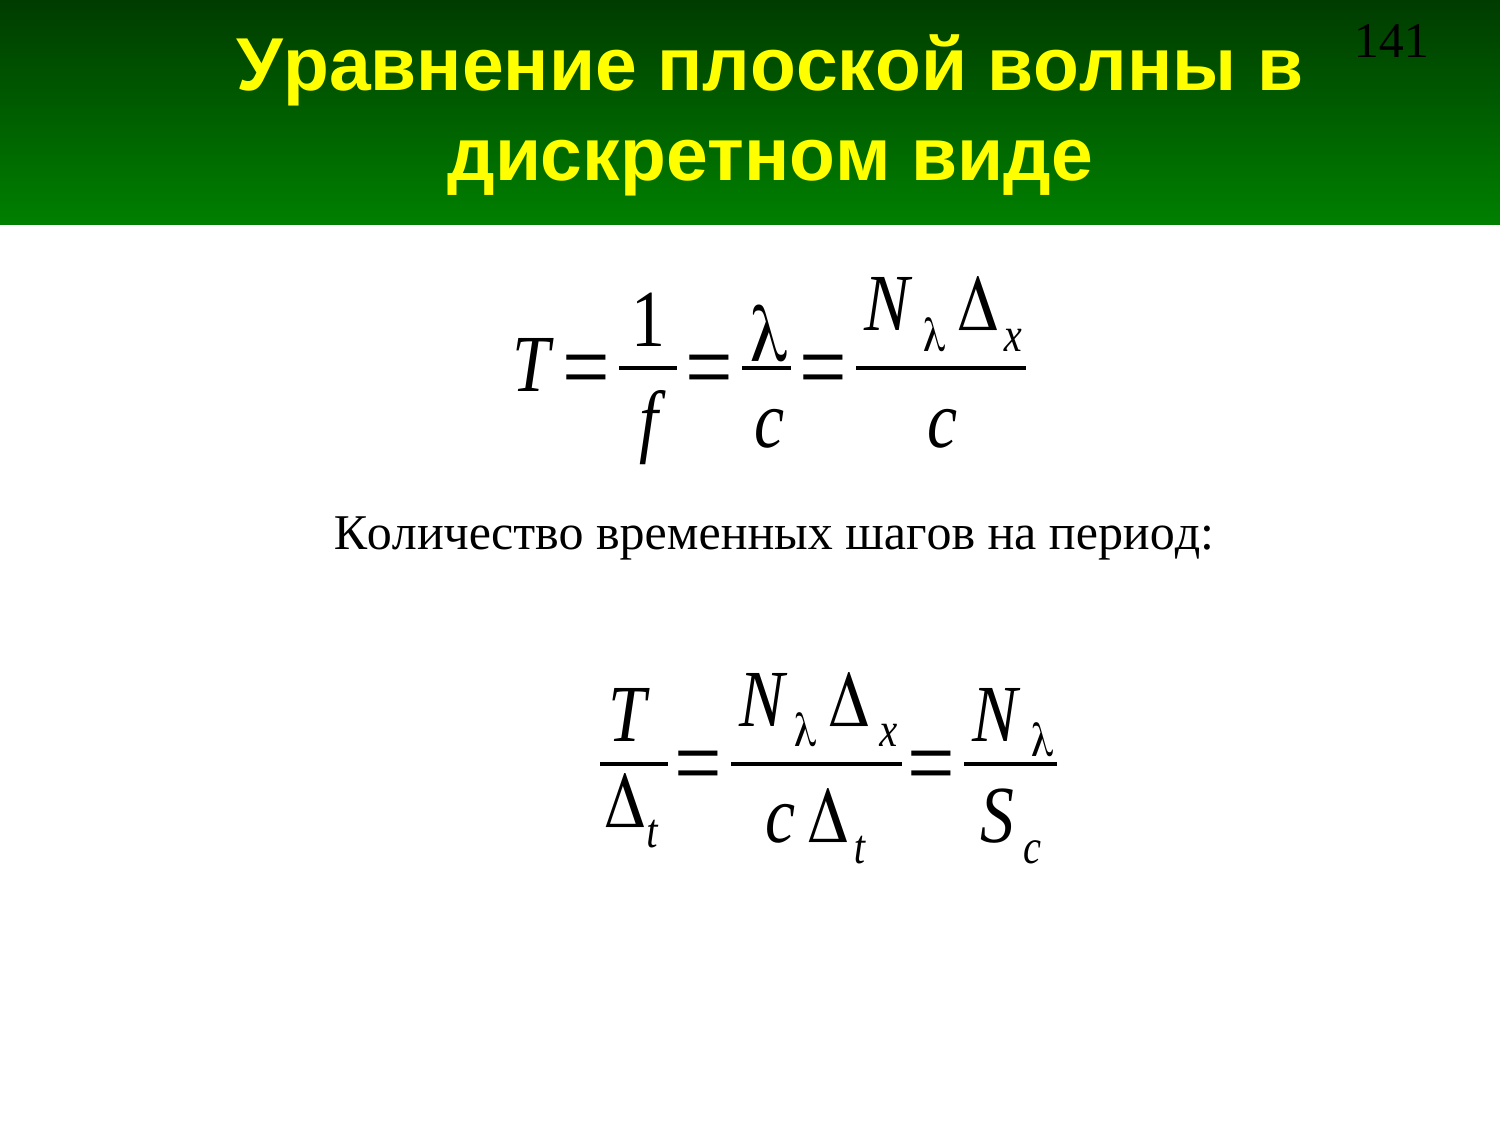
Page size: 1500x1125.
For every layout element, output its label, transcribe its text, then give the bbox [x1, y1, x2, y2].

text_box Количество временных шагов на период: [318, 492, 1224, 567]
chart [496, 259, 1047, 467]
title Уравнение плоской волны в дискретном виде [100, 7, 1441, 204]
chart [578, 655, 1078, 875]
